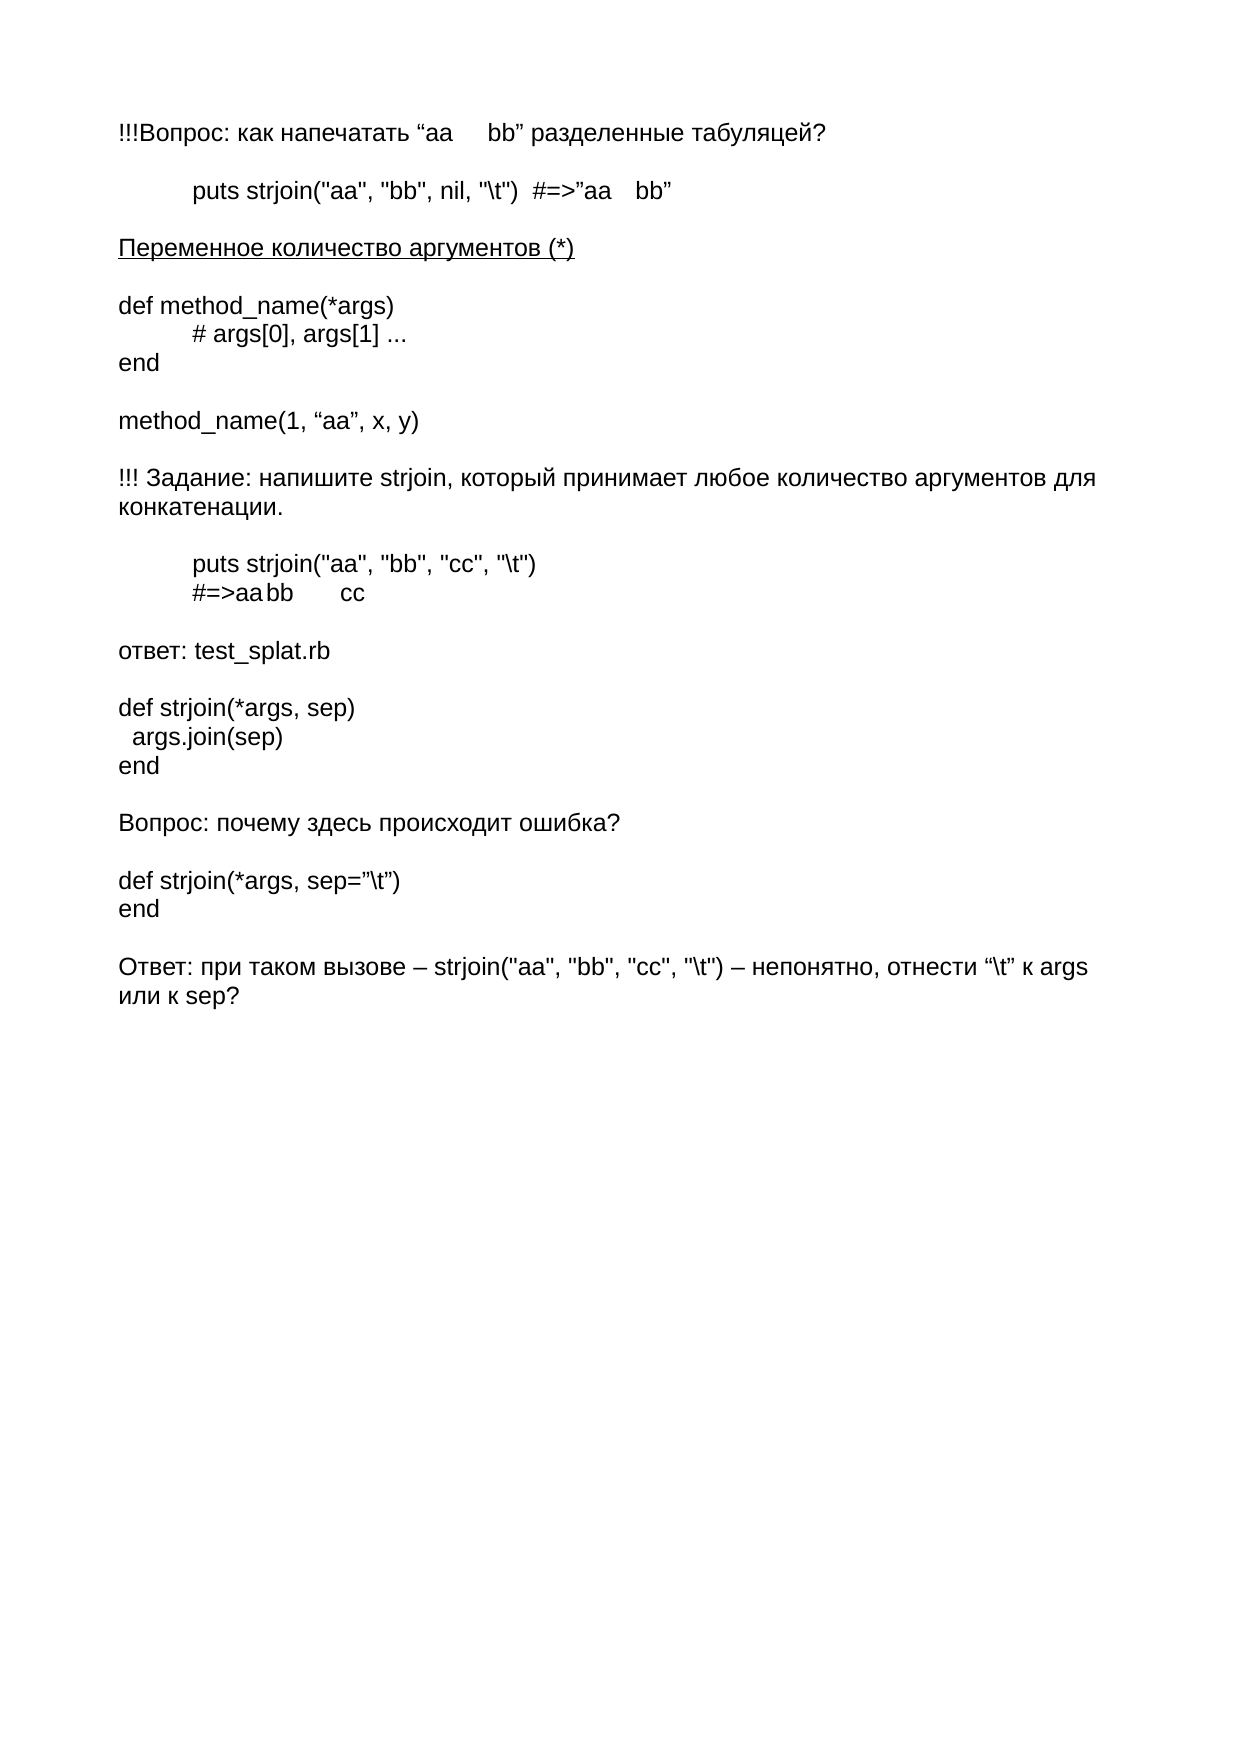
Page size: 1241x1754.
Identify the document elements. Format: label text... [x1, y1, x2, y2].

text !!! Задание: напишите strjoin, который принимает любое количество аргументов для конкатенации. [118, 463, 1122, 521]
text args.join(sep) [118, 722, 1122, 751]
text puts strjoin("aa", "bb", "cc", "\t") [118, 549, 1122, 578]
text end [118, 751, 1122, 779]
text !!!Вопрос: как напечатать “aa bb” разделенные табуляцей? [118, 118, 1122, 147]
text #=>aa bb cc [118, 578, 1122, 607]
text def strjoin(*args, sep) [118, 693, 1122, 722]
text def method_name(*args) [118, 291, 1122, 319]
text Переменное количество аргументов (*) [118, 233, 1122, 262]
text method_name(1, “aa”, x, y) [118, 406, 1122, 434]
text Вопрос: почему здесь происходит ошибка? [118, 808, 1122, 837]
text end [118, 348, 1122, 377]
text ответ: test_splat.rb [118, 636, 1122, 664]
text end [118, 894, 1122, 923]
text # args[0], args[1] ... [118, 319, 1122, 348]
text Ответ: при таком вызове – strjoin("aa", "bb", "cc", "\t") – непонятно, отнести “\t” к args или к sep? [118, 952, 1122, 1009]
text puts strjoin("aa", "bb", nil, "\t") #=>”aa bb” [118, 176, 1122, 204]
text def strjoin(*args, sep=”\t”) [118, 866, 1122, 894]
